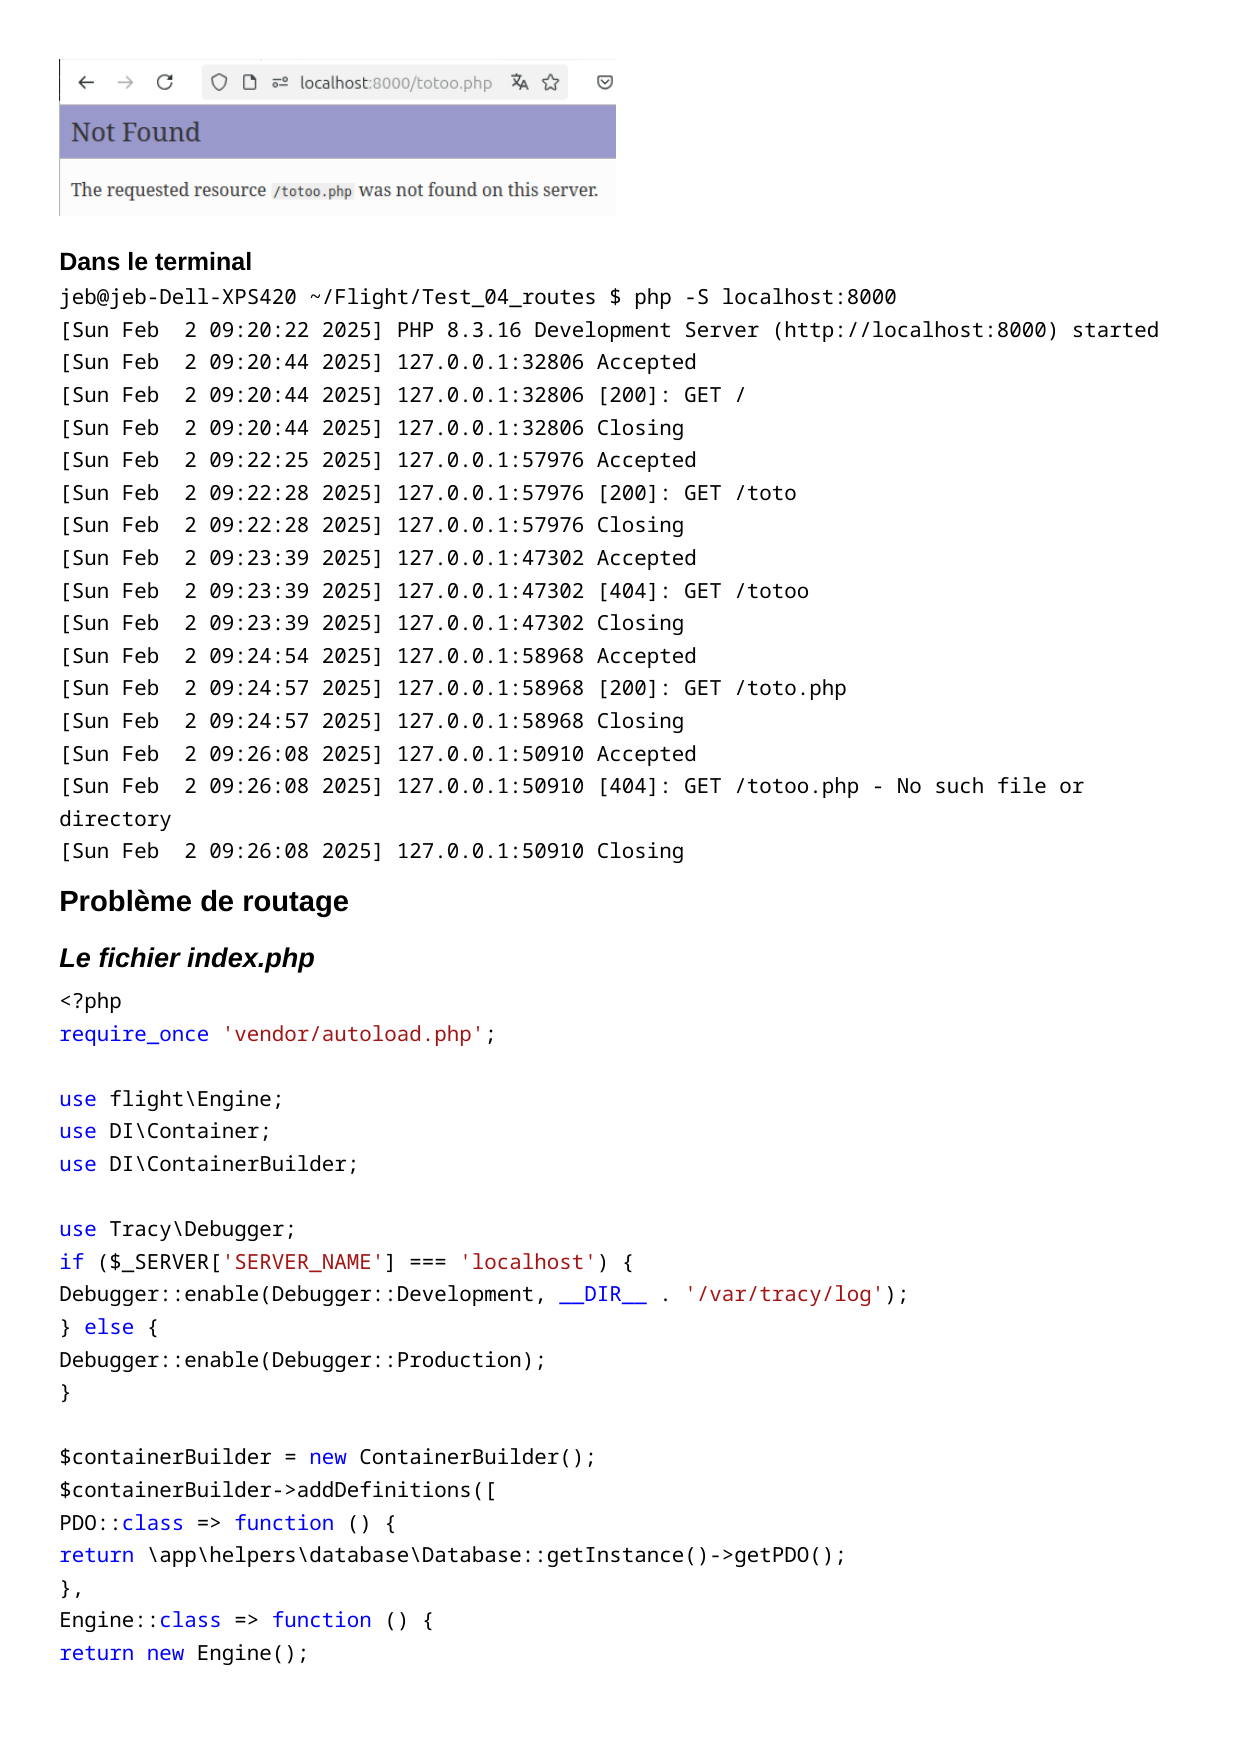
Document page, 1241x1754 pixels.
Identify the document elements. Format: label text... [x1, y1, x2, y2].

subtitle Dans le terminal [59, 247, 1181, 276]
text PDO::class => function () { [59, 1508, 1181, 1536]
text [Sun Feb 2 09:26:08 2025] 127.0.0.1:50910 Accepted [59, 739, 1181, 767]
text use DI\Container; [59, 1116, 1181, 1145]
text jeb@jeb-Dell-XPS420 ~/Flight/Test_04_routes $ php -S localhost:8000 [59, 282, 1181, 311]
text <?php [59, 986, 1181, 1014]
text [Sun Feb 2 09:24:54 2025] 127.0.0.1:58968 Accepted [59, 641, 1181, 669]
text Debugger::enable(Debugger::Development, __DIR__ . '/var/tracy/log'); [59, 1279, 1181, 1308]
text [Sun Feb 2 09:20:44 2025] 127.0.0.1:32806 Closing [59, 413, 1181, 441]
text $containerBuilder->addDefinitions([ [59, 1475, 1181, 1503]
text [Sun Feb 2 09:22:28 2025] 127.0.0.1:57976 Closing [59, 511, 1181, 539]
text }, [59, 1573, 1181, 1601]
subtitle Problème de routage [59, 884, 1181, 917]
text [Sun Feb 2 09:22:28 2025] 127.0.0.1:57976 [200]: GET /toto [59, 478, 1181, 506]
text [Sun Feb 2 09:20:44 2025] 127.0.0.1:32806 Accepted [59, 347, 1181, 376]
text return new Engine(); [59, 1638, 1181, 1667]
text [Sun Feb 2 09:24:57 2025] 127.0.0.1:58968 Closing [59, 706, 1181, 734]
text return \app\helpers\database\Database::getInstance()->getPDO(); [59, 1540, 1181, 1569]
subtitle Le fichier index.php [59, 942, 1181, 973]
text [Sun Feb 2 09:20:22 2025] PHP 8.3.16 Development Server (http://localhost:8000) started [59, 315, 1181, 343]
text [Sun Feb 2 09:22:25 2025] 127.0.0.1:57976 Accepted [59, 445, 1181, 474]
text $containerBuilder = new ContainerBuilder(); [59, 1442, 1181, 1471]
text use Tracy\Debugger; [59, 1214, 1181, 1243]
picture [59, 59, 616, 216]
text use DI\ContainerBuilder; [59, 1149, 1181, 1177]
text [Sun Feb 2 09:23:39 2025] 127.0.0.1:47302 Accepted [59, 543, 1181, 572]
text Engine::class => function () { [59, 1606, 1181, 1634]
text [Sun Feb 2 09:26:08 2025] 127.0.0.1:50910 [404]: GET /totoo.php - No such file or directory [59, 771, 1181, 832]
text use flight\Engine; [59, 1084, 1181, 1112]
text [Sun Feb 2 09:20:44 2025] 127.0.0.1:32806 [200]: GET / [59, 380, 1181, 408]
text [Sun Feb 2 09:26:08 2025] 127.0.0.1:50910 Closing [59, 837, 1181, 865]
text Debugger::enable(Debugger::Production); [59, 1345, 1181, 1373]
text [Sun Feb 2 09:24:57 2025] 127.0.0.1:58968 [200]: GET /toto.php [59, 673, 1181, 702]
text } [59, 1377, 1181, 1406]
text [Sun Feb 2 09:23:39 2025] 127.0.0.1:47302 [404]: GET /totoo [59, 576, 1181, 604]
text } else { [59, 1312, 1181, 1341]
text require_once 'vendor/autoload.php'; [59, 1019, 1181, 1047]
text [Sun Feb 2 09:23:39 2025] 127.0.0.1:47302 Closing [59, 608, 1181, 637]
text if ($_SERVER['SERVER_NAME'] === 'localhost') { [59, 1247, 1181, 1275]
